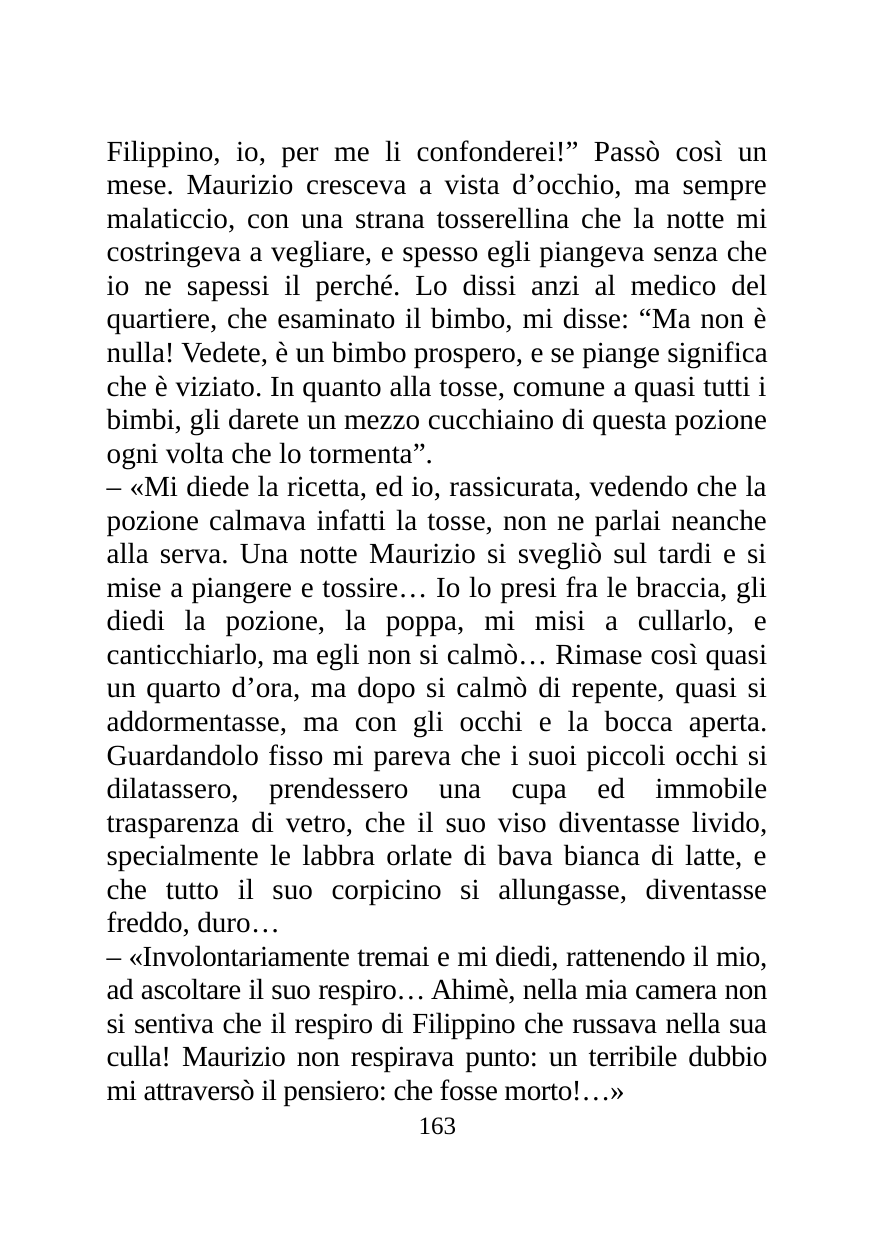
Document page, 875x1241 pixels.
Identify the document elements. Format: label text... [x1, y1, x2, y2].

text – «Involontariamente tremai e mi diedi, rattenendo il mio, ad ascoltare il suo respiro… Ahimè, nella mia camera non si sentiva che il respiro di Filippino che russava nella sua culla! Maurizio non respirava punto: un terribile dubbio mi attraversò il pensiero: che fosse morto!…» [106, 939, 768, 1107]
text Filippino, io, per me li confonderei!” Passò così un mese. Maurizio cresceva a vista d’occhio, ma sempre malaticcio, con una strana tosserellina che la notte mi costringeva a vegliare, e spesso egli piangeva senza che io ne sapessi il perché. Lo dissi anzi al medico del quartiere, che esaminato il bimbo, mi disse: “Ma non è nulla! Vedete, è un bimbo prospero, e se piange significa che è viziato. In quanto alla tosse, comune a quasi tutti i bimbi, gli darete un mezzo cucchiaino di questa pozione ogni volta che lo tormenta”. [106, 134, 768, 469]
text – «Mi diede la ricetta, ed io, rassicurata, vedendo che la pozione calmava infatti la tosse, non ne parlai neanche alla serva. Una notte Maurizio si svegliò sul tardi e si mise a piangere e tossire… Io lo presi fra le braccia, gli diedi la pozione, la poppa, mi misi a cullarlo, e canticchiarlo, ma egli non si calmò… Rimase così quasi un quarto d’ora, ma dopo si calmò di repente, quasi si addormentasse, ma con gli occhi e la bocca aperta. Guardandolo fisso mi pareva che i suoi piccoli occhi si dilatassero, prendessero una cupa ed immobile trasparenza di vetro, che il suo viso diventasse livido, specialmente le labbra orlate di bava bianca di latte, e che tutto il suo corpicino si allungasse, diventasse freddo, duro… [106, 469, 768, 939]
